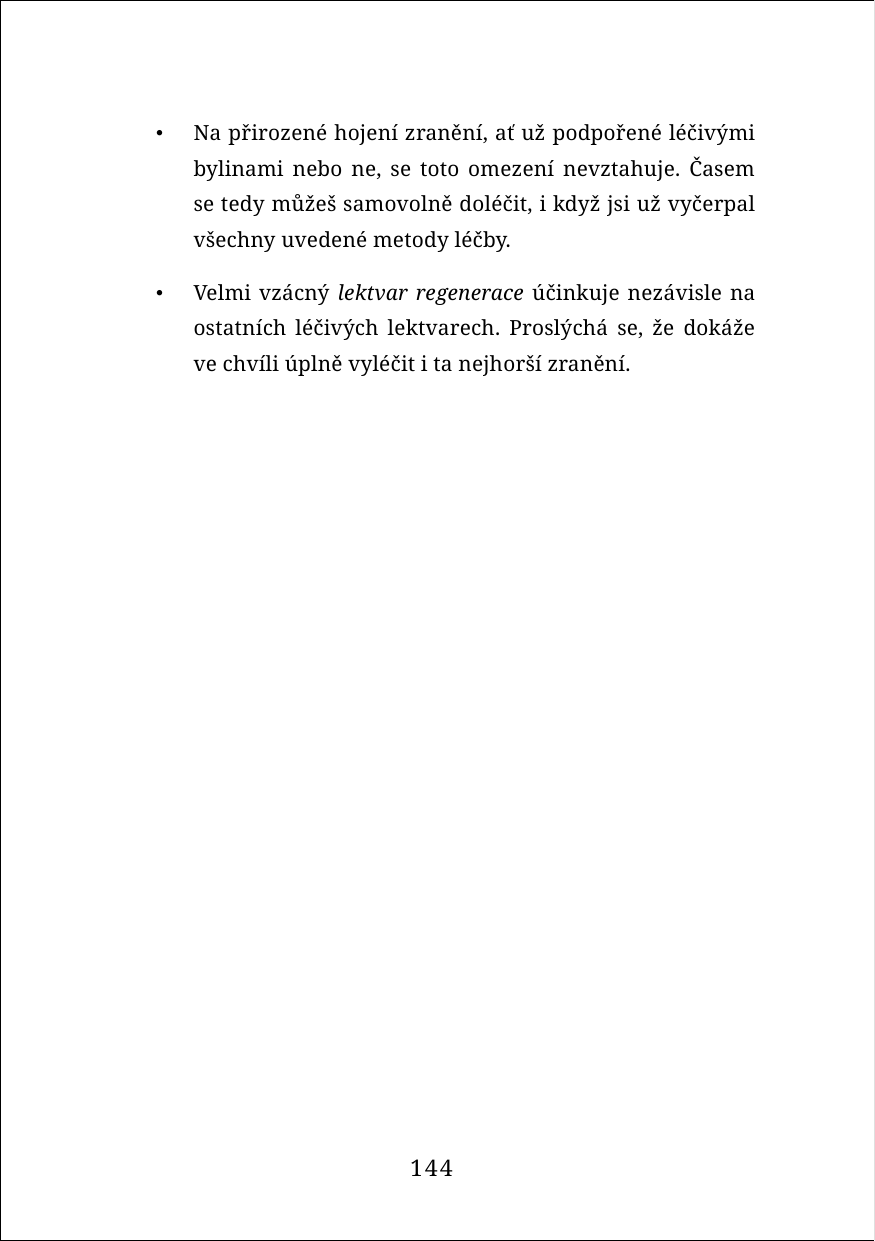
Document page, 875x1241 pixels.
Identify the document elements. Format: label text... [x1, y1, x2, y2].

list Na přirozené hojení zranění, ať už podpořené léčivými bylinami nebo ne, se toto omezení nevztahuje. Časem se tedy můžeš samovolně doléčit, i když jsi už vyčerpal všechny uvedené metody léčby. [156, 118, 756, 253]
list Velmi vzácný lektvar regenerace účinkuje nezávisle na ostatních léčivých lektvarech. Proslýchá se, že dokáže ve chvíli úplně vyléčit i ta nejhorší zranění. [156, 278, 756, 377]
